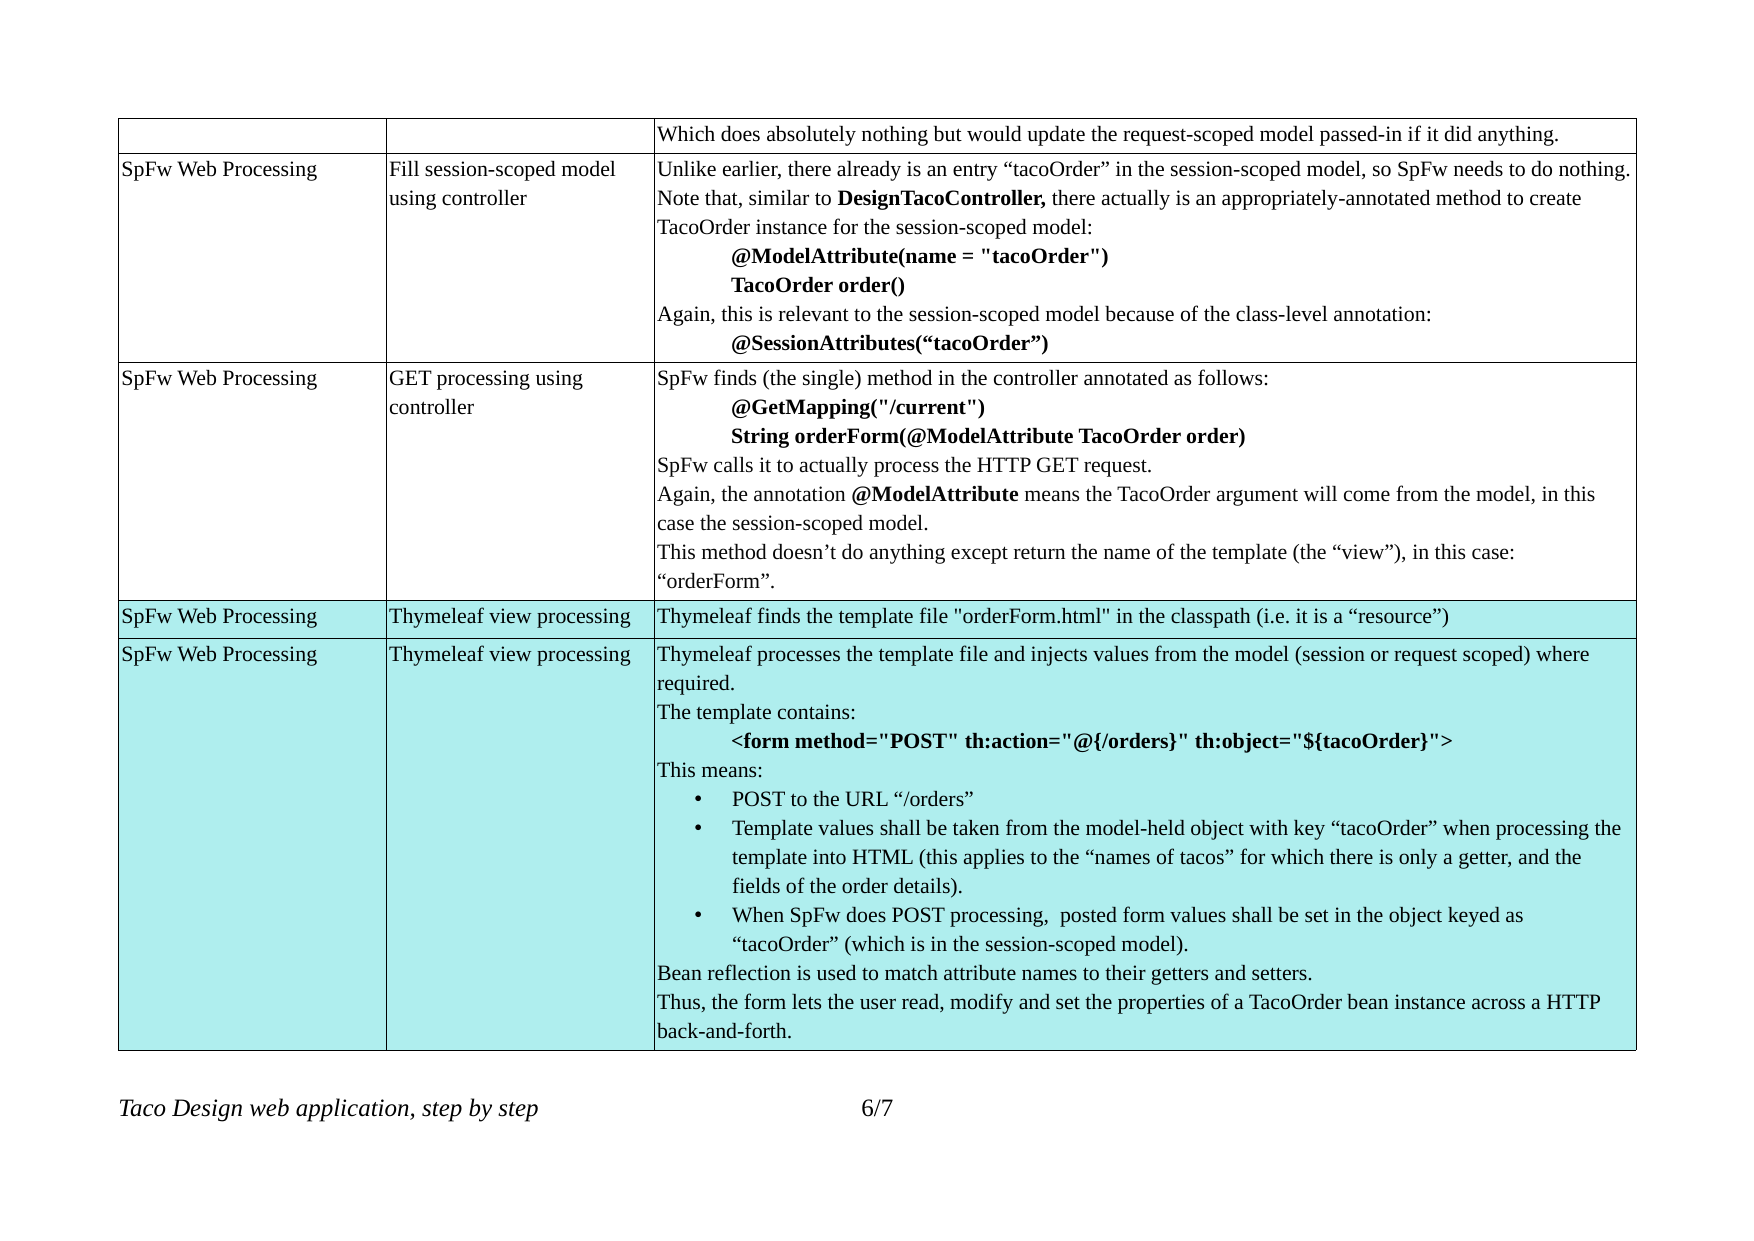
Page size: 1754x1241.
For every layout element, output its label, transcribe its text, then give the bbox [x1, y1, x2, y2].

table_cell Fill session-scoped model using controller [387, 154, 654, 362]
table_cell Thymeleaf finds the template file "orderForm.html" in the classpath (i.e. it is a “resource”) [655, 601, 1636, 638]
table_cell Unlike earlier, there already is an entry “tacoOrder” in the session-scoped model, so SpFw needs to do nothing. Note that, similar to DesignTacoController, there actually is an appropriately-annotated method to create TacoOrder instance for the session-scoped model: @ModelAttribute(name = "tacoOrder") TacoOrder order() Again, this is relevant to the session-scoped model because of the class-level annotation: @SessionAttributes(“tacoOrder”) [655, 154, 1636, 362]
table_cell SpFw Web Processing [119, 363, 386, 600]
table_cell Thymeleaf view processing [387, 601, 654, 638]
table_cell [119, 119, 386, 153]
table_cell Thymeleaf processes the template file and injects values from the model (session or request scoped) where required. The template contains: <form method="POST" th:action="@{/orders}" th:object="${tacoOrder}"> This means: POST to the URL “/orders” Template values shall be taken from the model-held object with key “tacoOrder” when processing the template into HTML (this applies to the “names of tacos” for which there is only a getter, and the fields of the order details). When SpFw does POST processing, posted form values shall be set in the object keyed as “tacoOrder” (which is in the session-scoped model). Bean reflection is used to match attribute names to their getters and setters. Thus, the form lets the user read, modify and set the properties of a TacoOrder bean instance across a HTTP back-and-forth. [655, 639, 1636, 1050]
table_cell SpFw Web Processing [119, 601, 386, 638]
table_cell SpFw Web Processing [119, 639, 386, 1050]
table_cell GET processing using controller [387, 363, 654, 600]
table_cell SpFw Web Processing [119, 154, 386, 362]
table_cell Which does absolutely nothing but would update the request-scoped model passed-in if it did anything. [655, 119, 1636, 153]
table_cell [387, 119, 654, 153]
table_cell Thymeleaf view processing [387, 639, 654, 1050]
table_cell SpFw finds (the single) method in the controller annotated as follows: @GetMapping("/current") String orderForm(@ModelAttribute TacoOrder order) SpFw calls it to actually process the HTTP GET request. Again, the annotation @ModelAttribute means the TacoOrder argument will come from the model, in this case the session-scoped model. This method doesn’t do anything except return the name of the template (the “view”), in this case: “orderForm”. [655, 363, 1636, 600]
